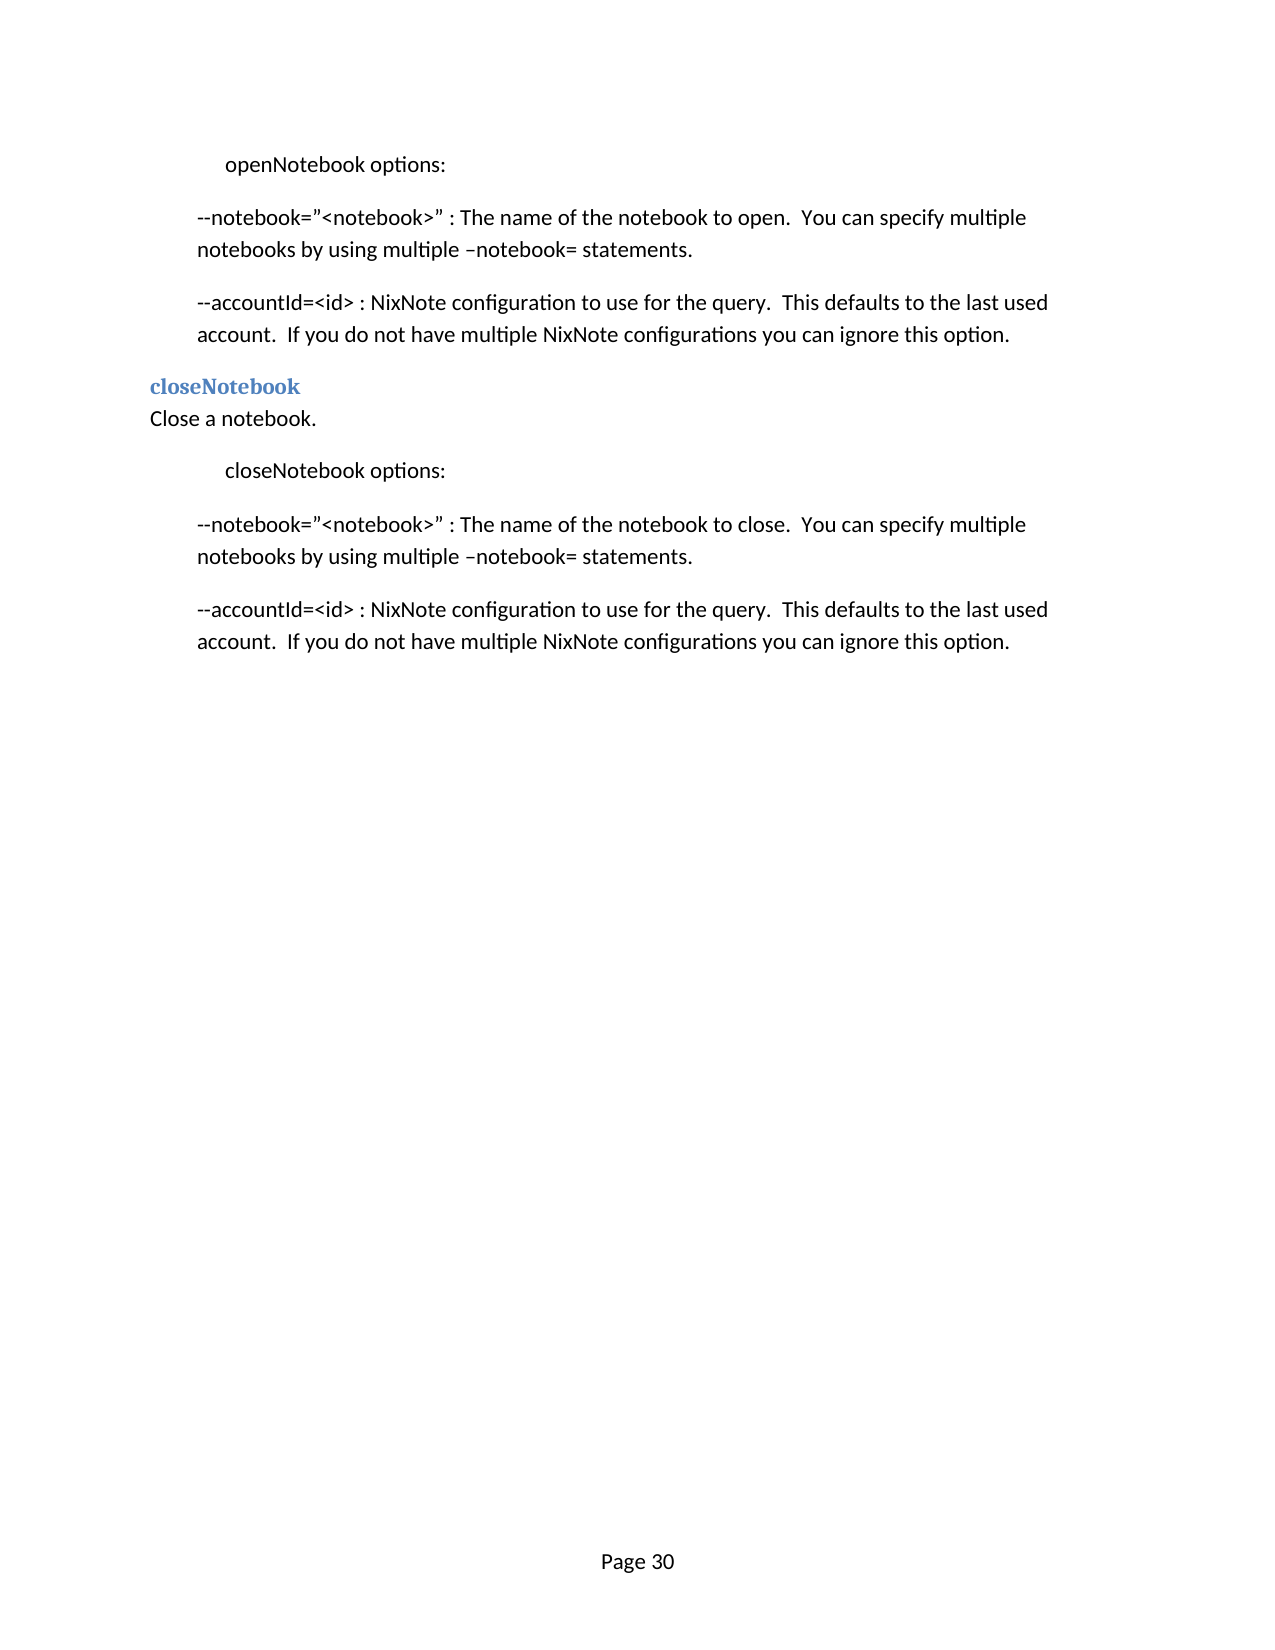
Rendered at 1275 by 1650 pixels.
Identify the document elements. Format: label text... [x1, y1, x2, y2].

subtitle closeNotebook [150, 373, 1125, 400]
text closeNotebook options: [150, 457, 1125, 485]
text --accountId=<id> : NixNote configuration to use for the query. This defaults to the last used account. If you do not have multiple NixNote configurations you can ignore this option. [197, 595, 1125, 655]
text Close a notebook. [150, 404, 1125, 432]
text openNotebook options: [150, 150, 1125, 178]
text --accountId=<id> : NixNote configuration to use for the query. This defaults to the last used account. If you do not have multiple NixNote configurations you can ignore this option. [197, 288, 1125, 348]
text --notebook=”<notebook>” : The name of the notebook to close. You can specify multiple notebooks by using multiple –notebook= statements. [197, 510, 1125, 570]
text --notebook=”<notebook>” : The name of the notebook to open. You can specify multiple notebooks by using multiple –notebook= statements. [197, 203, 1125, 263]
